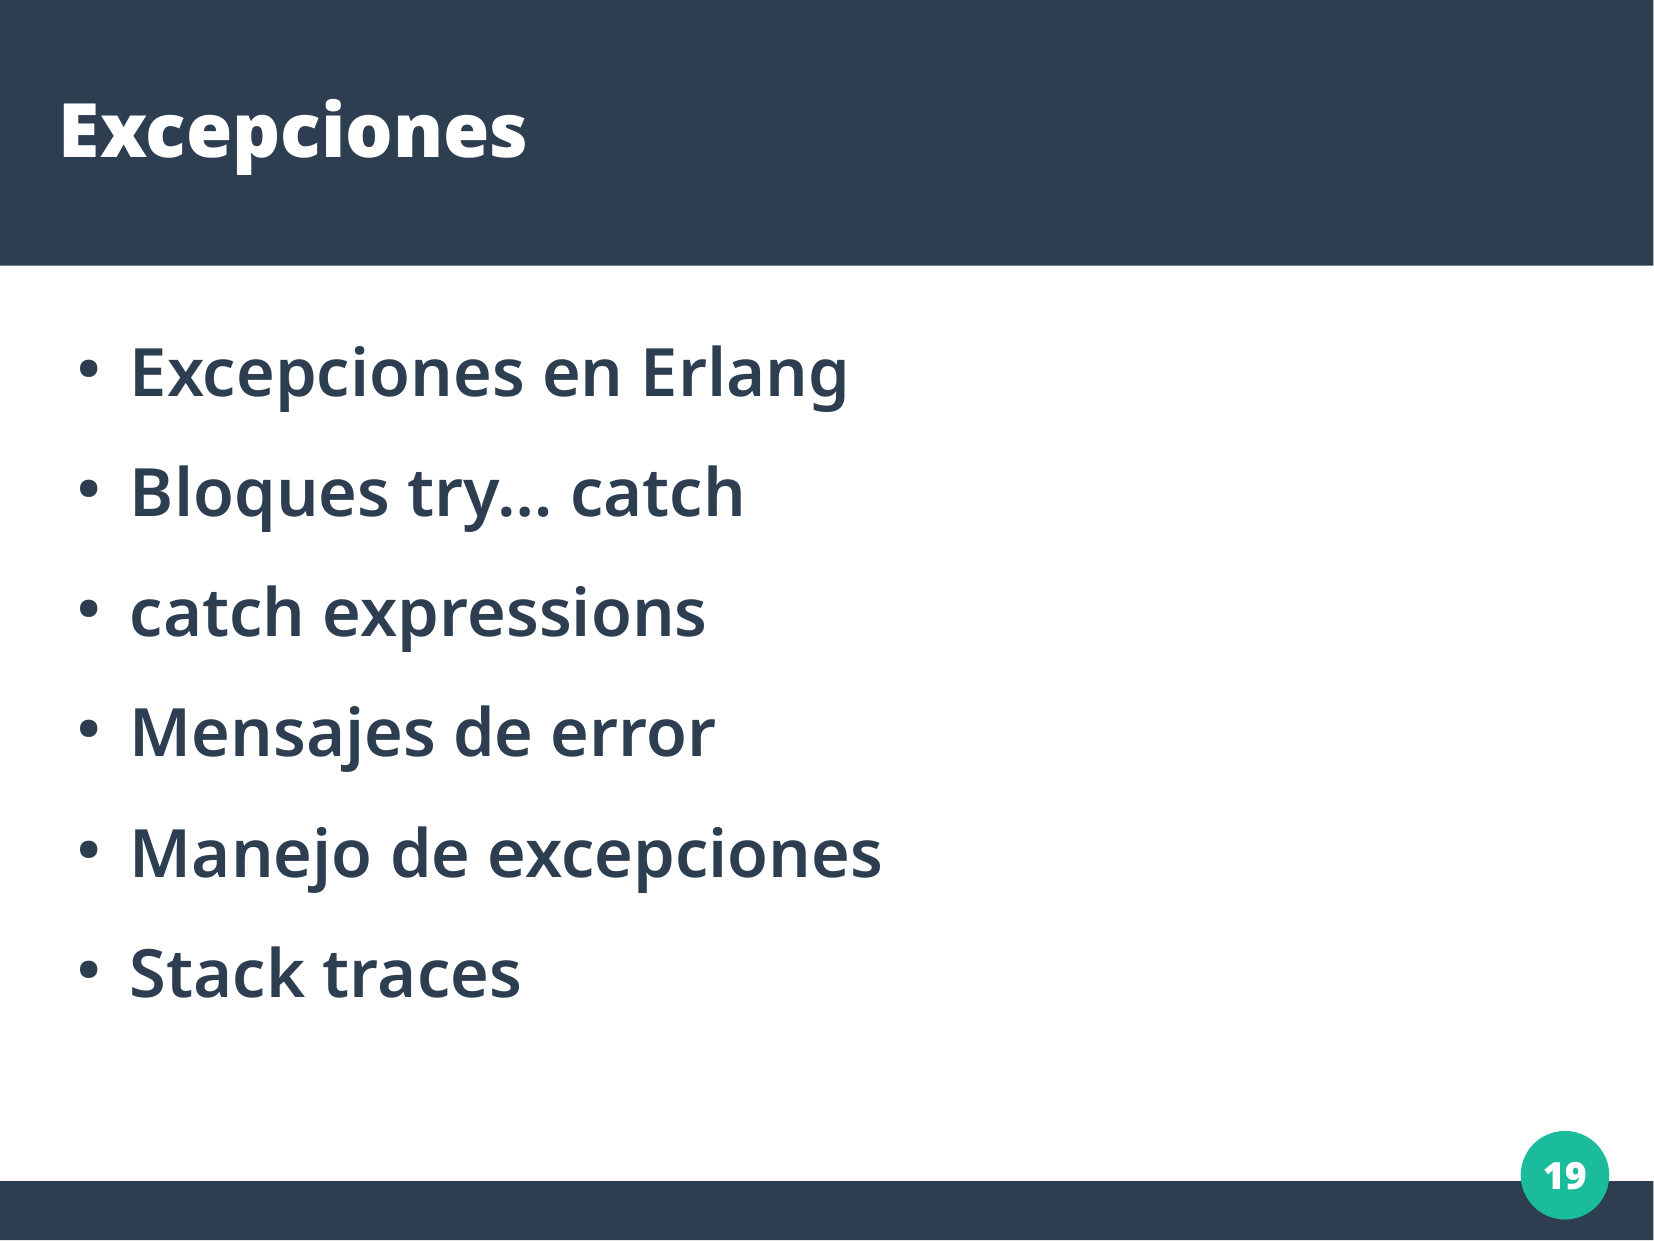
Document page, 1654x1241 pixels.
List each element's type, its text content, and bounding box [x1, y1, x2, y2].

title Excepciones [59, 49, 1595, 207]
list Excepciones en Erlang Bloques try… catch catch expressions Mensajes de error Manejo de excepciones Stack traces [59, 324, 1595, 1152]
